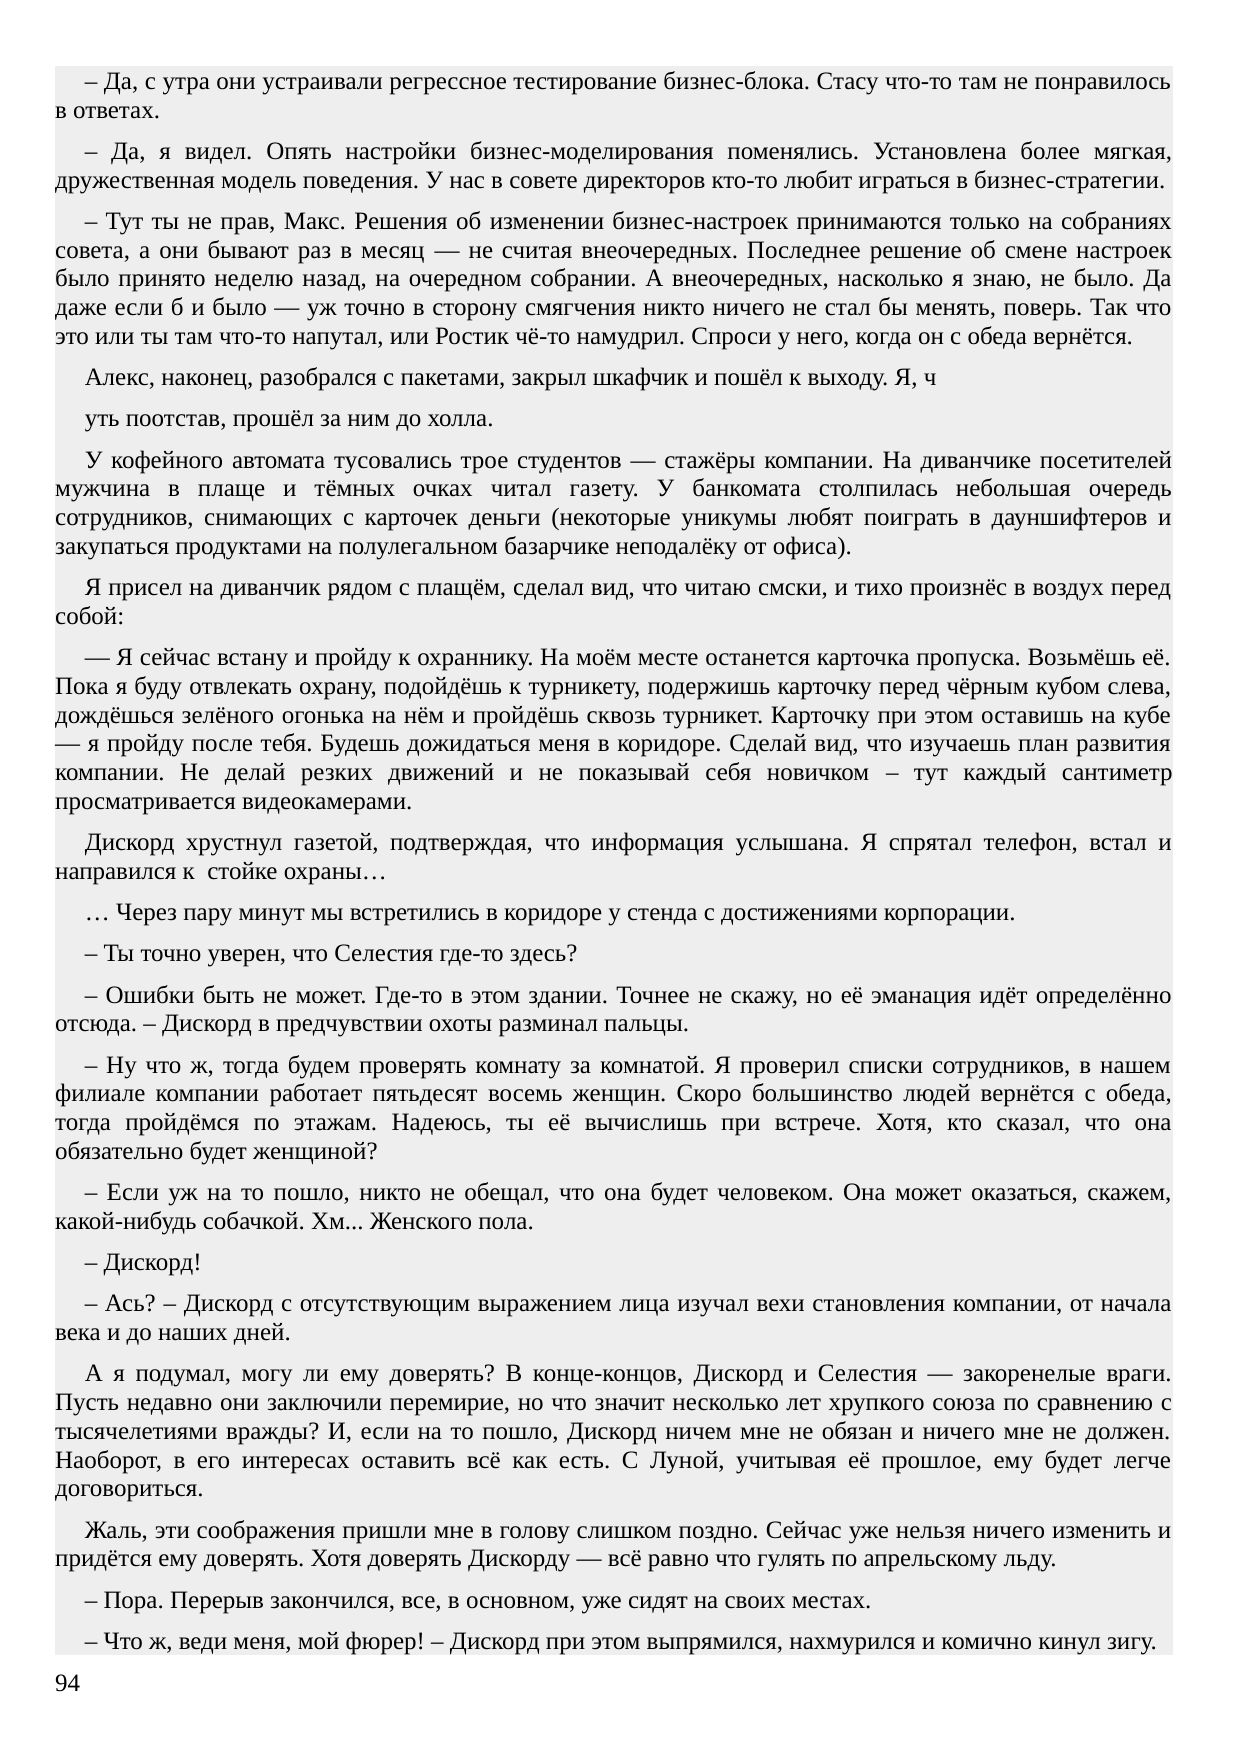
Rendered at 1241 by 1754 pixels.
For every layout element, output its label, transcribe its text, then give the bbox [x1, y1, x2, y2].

text – Если уж на то пошло, никто не обещал, что она будет человеком. Она может оказаться, скажем, какой-нибудь собачкой. Хм... Женского пола. [55, 1177, 1173, 1235]
text – Ошибки быть не может. Где-то в этом здании. Точнее не скажу, но её эманация идёт определённо отсюда. – Дискорд в предчувствии охоты разминал пальцы. [55, 980, 1173, 1037]
text – Тут ты не прав, Макс. Решения об изменении бизнес-настроек принимаются только на собраниях совета, а они бывают раз в месяц — не считая внеочередных. Последнее решение об смене настроек было принято неделю назад, на очередном собрании. А внеочередных, насколько я знаю, не было. Да даже если б и было — уж точно в сторону смягчения никто ничего не стал бы менять, поверь. Так что это или ты там что-то напутал, или Ростик чё-то намудрил. Спроси у него, когда он с обеда вернётся. [55, 206, 1173, 350]
text – Пора. Перерыв закончился, все, в основном, уже сидят на своих местах. [55, 1585, 1173, 1613]
text – Что ж, веди меня, мой фюрер! – Дискорд при этом выпрямился, нахмурился и комично кинул зигу. [55, 1626, 1173, 1655]
text – Да, я видел. Опять настройки бизнес-моделирования поменялись. Установлена более мягкая, дружественная модель поведения. У нас в совете директоров кто-то любит играться в бизнес-стратегии. [55, 136, 1173, 193]
text А я подумал, могу ли ему доверять? В конце-концов, Дискорд и Селестия — закоренелые враги. Пусть недавно они заключили перемирие, но что значит несколько лет хрупкого союза по сравнению с тысячелетиями вражды? И, если на то пошло, Дискорд ничем мне не обязан и ничего мне не должен. Наоборот, в его интересах оставить всё как есть. С Луной, учитывая её прошлое, ему будет легче договориться. [55, 1358, 1173, 1502]
text Дискорд хрустнул газетой, подтверждая, что информация услышана. Я спрятал телефон, встал и направился к стойке охраны… [55, 827, 1173, 885]
text — Я сейчас встану и пройду к охраннику. На моём месте останется карточка пропуска. Возьмёшь её. Пока я буду отвлекать охрану, подойдёшь к турникету, подержишь карточку перед чёрным кубом слева, дождёшься зелёного огонька на нём и пройдёшь сквозь турникет. Карточку при этом оставишь на кубе — я пройду после тебя. Будешь дожидаться меня в коридоре. Сделай вид, что изучаешь план развития компании. Не делай резких движений и не показывай себя новичком – тут каждый сантиметр просматривается видеокамерами. [55, 642, 1173, 815]
text … Через пару минут мы встретились в коридоре у стенда с достижениями корпорации. [55, 897, 1173, 926]
text – Дискорд! [55, 1247, 1173, 1276]
text – Ась? – Дискорд с отсутствующим выражением лица изучал вехи становления компании, от начала века и до наших дней. [55, 1288, 1173, 1346]
text – Да, с утра они устраивали регрессное тестирование бизнес-блока. Стасу что-то там не понравилось в ответах. [55, 66, 1173, 123]
text Алекс, наконец, разобрался с пакетами, закрыл шкафчик и пошёл к выходу. Я, ч [55, 362, 1173, 391]
text У кофейного автомата тусовались трое студентов — стажёры компании. На диванчике посетителей мужчина в плаще и тёмных очках читал газету. У банкомата столпилась небольшая очередь сотрудников, снимающих с карточек деньги (некоторые уникумы любят поиграть в дауншифтеров и закупаться продуктами на полулегальном базарчике неподалёку от офиса). [55, 445, 1173, 560]
text уть поотстав, прошёл за ним до холла. [55, 403, 1173, 432]
text – Ты точно уверен, что Селестия где-то здесь? [55, 938, 1173, 967]
text Я присел на диванчик рядом с плащём, сделал вид, что читаю смски, и тихо произнёс в воздух перед собой: [55, 572, 1173, 630]
text Жаль, эти соображения пришли мне в голову слишком поздно. Сейчас уже нельзя ничего изменить и придётся ему доверять. Хотя доверять Дискорду — всё равно что гулять по апрельскому льду. [55, 1515, 1173, 1572]
text – Ну что ж, тогда будем проверять комнату за комнатой. Я проверил списки сотрудников, в нашем филиале компании работает пятьдесят восемь женщин. Скоро большинство людей вернётся с обеда, тогда пройдёмся по этажам. Надеюсь, ты её вычислишь при встрече. Хотя, кто сказал, что она обязательно будет женщиной? [55, 1050, 1173, 1165]
